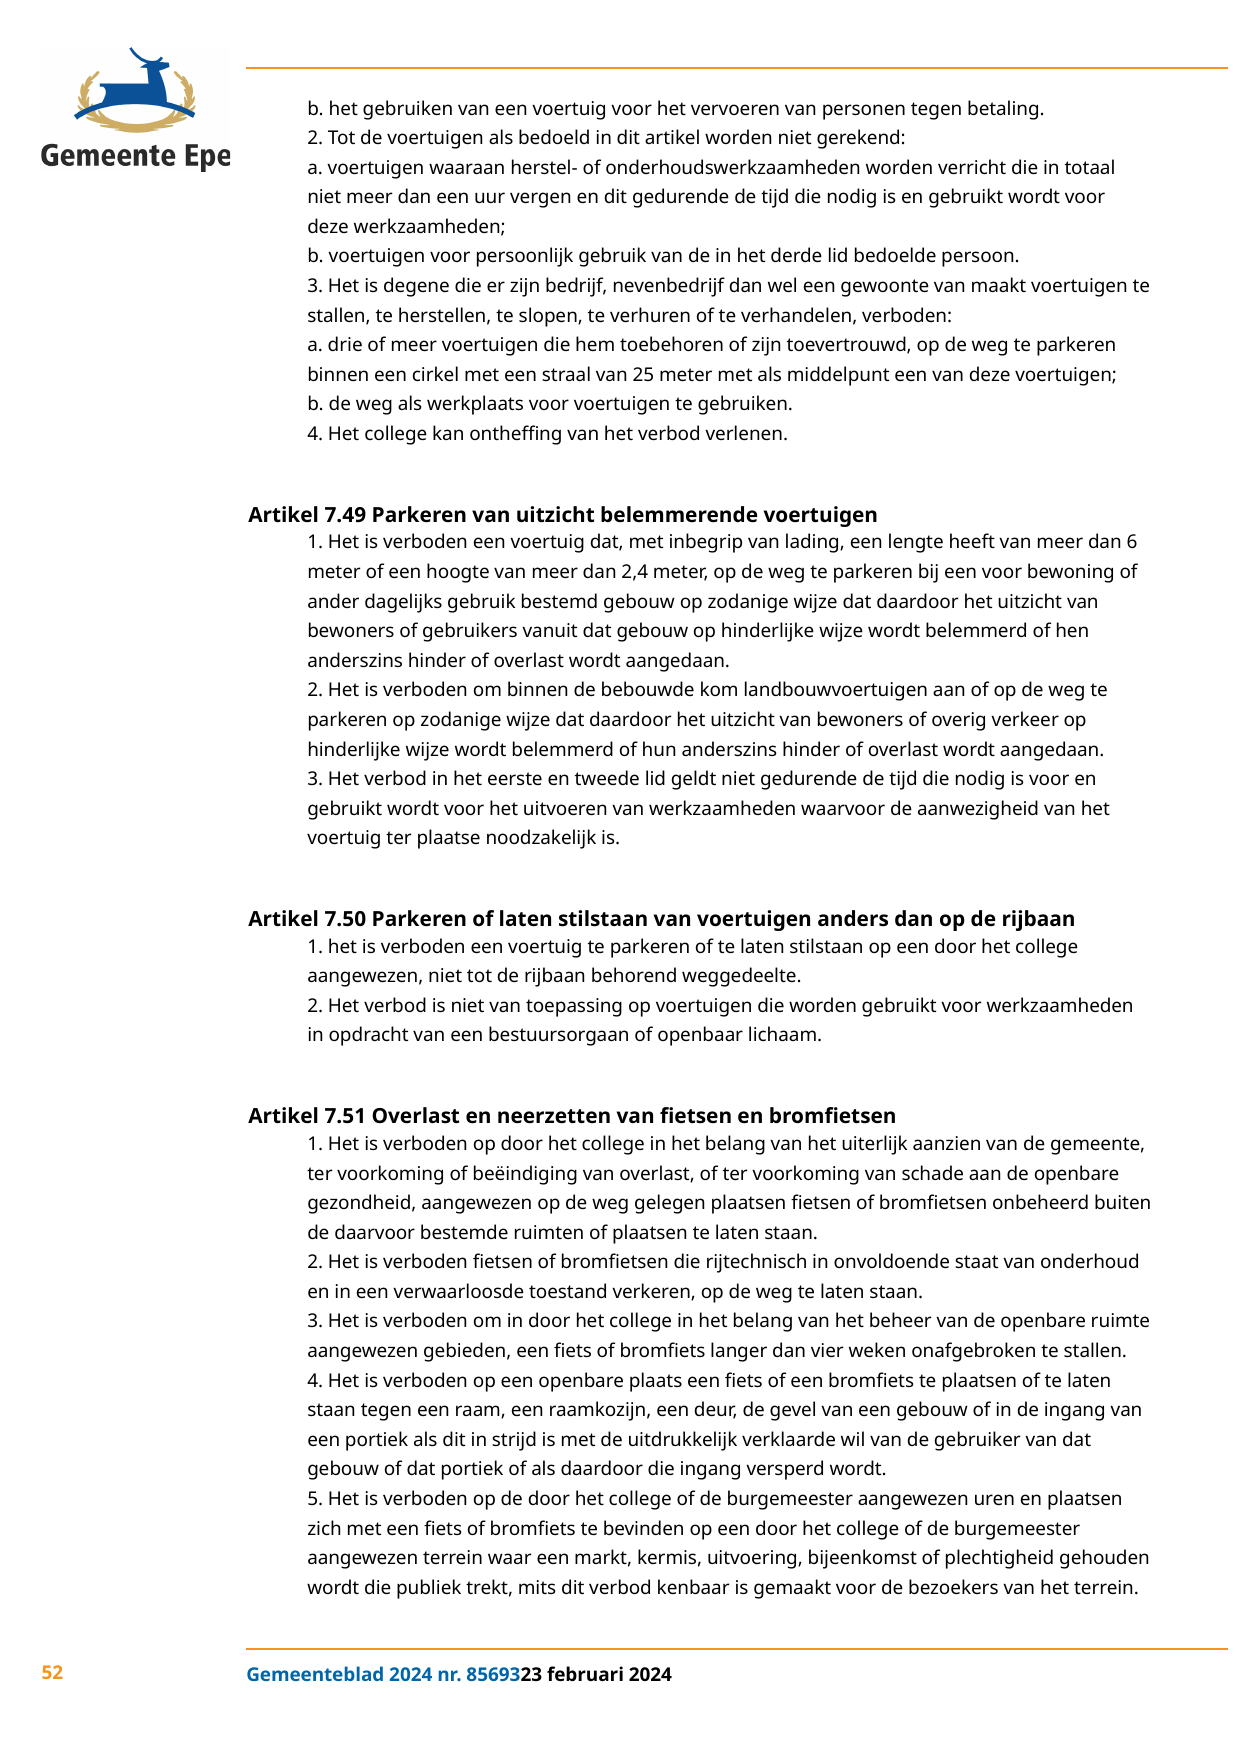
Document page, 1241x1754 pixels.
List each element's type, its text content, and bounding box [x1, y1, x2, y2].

list 5. Het is verboden op de door het college of de burgemeester aangewezen uren en plaatsen zich met een fiets of bromfiets te bevinden op een door het college of de burgemeester aangewezen terrein waar een markt, kermis, uitvoering, bijeenkomst of plechtigheid gehouden wordt die publiek trekt, mits dit verbod kenbaar is gemaakt voor de bezoekers van het terrein. [248, 1485, 1152, 1599]
text Artikel 7.50 Parkeren of laten stilstaan van voertuigen anders dan op de rijbaan [248, 904, 1152, 933]
list a. drie of meer voertuigen die hem toebehoren of zijn toevertrouwd, op de weg te parkeren binnen een cirkel met een straal van 25 meter met als middelpunt een van deze voertuigen; [248, 331, 1152, 387]
list b. voertuigen voor persoonlijk gebruik van de in het derde lid bedoelde persoon. [248, 243, 1152, 268]
list 2. Het is verboden fietsen of bromfietsen die rijtechnisch in onvoldoende staat van onderhoud en in een verwaarloosde toestand verkeren, op de weg te laten staan. [248, 1248, 1152, 1304]
list b. de weg als werkplaats voor voertuigen te gebruiken. [248, 391, 1152, 416]
text Artikel 7.51 Overlast en neerzetten van fietsen en bromfietsen [248, 1102, 1152, 1130]
list 2. Tot de voertuigen als bedoeld in dit artikel worden niet gerekend: [248, 124, 1152, 150]
list b. het gebruiken van een voertuig voor het vervoeren van personen tegen betaling. [248, 95, 1152, 121]
list 4. Het is verboden op een openbare plaats een fiets of een bromfiets te plaatsen of te laten staan tegen een raam, een raamkozijn, een deur, de gevel van een gebouw of in de ingang van een portiek als dit in strijd is met de uitdrukkelijk verklaarde wil van de gebruiker van dat gebouw of dat portiek of als daardoor die ingang versperd wordt. [248, 1367, 1152, 1481]
list 1. Het is verboden een voertuig dat, met inbegrip van lading, een lengte heeft van meer dan 6 meter of een hoogte van meer dan 2,4 meter, op de weg te parkeren bij een voor bewoning of ander dagelijks gebruik bestemd gebouw op zodanige wijze dat daardoor het uitzicht van bewoners of gebruikers vanuit dat gebouw op hinderlijke wijze wordt belemmerd of hen anderszins hinder of overlast wordt aangedaan. [248, 529, 1152, 673]
list 2. Het is verboden om binnen de bebouwde kom landbouwvoertuigen aan of op de weg te parkeren op zodanige wijze dat daardoor het uitzicht van bewoners of overig verkeer op hinderlijke wijze wordt belemmerd of hun anderszins hinder of overlast wordt aangedaan. [248, 677, 1152, 761]
list 3. Het is verboden om in door het college in het belang van het beheer van de openbare ruimte aangewezen gebieden, een fiets of bromfiets langer dan vier weken onafgebroken te stallen. [248, 1308, 1152, 1363]
list 3. Het is degene die er zijn bedrijf, nevenbedrijf dan wel een gewoonte van maakt voertuigen te stallen, te herstellen, te slopen, te verhuren of te verhandelen, verboden: [248, 272, 1152, 328]
list 1. het is verboden een voertuig te parkeren of te laten stilstaan op een door het college aangewezen, niet tot de rijbaan behorend weggedeelte. [248, 933, 1152, 988]
list 3. Het verbod in het eerste en tweede lid geldt niet gedurende de tijd die nodig is voor en gebruikt wordt voor het uitvoeren van werkzaamheden waarvoor de aanwezigheid van het voertuig ter plaatse noodzakelijk is. [248, 765, 1152, 850]
picture [41, 47, 231, 172]
list 4. Het college kan ontheffing van het verbod verlenen. [248, 420, 1152, 446]
list 2. Het verbod is niet van toepassing op voertuigen die worden gebruikt voor werkzaamheden in opdracht van een bestuursorgaan of openbaar lichaam. [248, 992, 1152, 1047]
list 1. Het is verboden op door het college in het belang van het uiterlijk aanzien van de gemeente, ter voorkoming of beëindiging van overlast, of ter voorkoming van schade aan de openbare gezondheid, aangewezen op de weg gelegen plaatsen fietsen of bromfietsen onbeheerd buiten de daarvoor bestemde ruimten of plaatsen te laten staan. [248, 1130, 1152, 1244]
list a. voertuigen waaraan herstel- of onderhoudswerkzaamheden worden verricht die in totaal niet meer dan een uur vergen en dit gedurende de tijd die nodig is en gebruikt wordt voor deze werkzaamheden; [248, 154, 1152, 239]
text Artikel 7.49 Parkeren van uitzicht belemmerende voertuigen [248, 500, 1152, 529]
